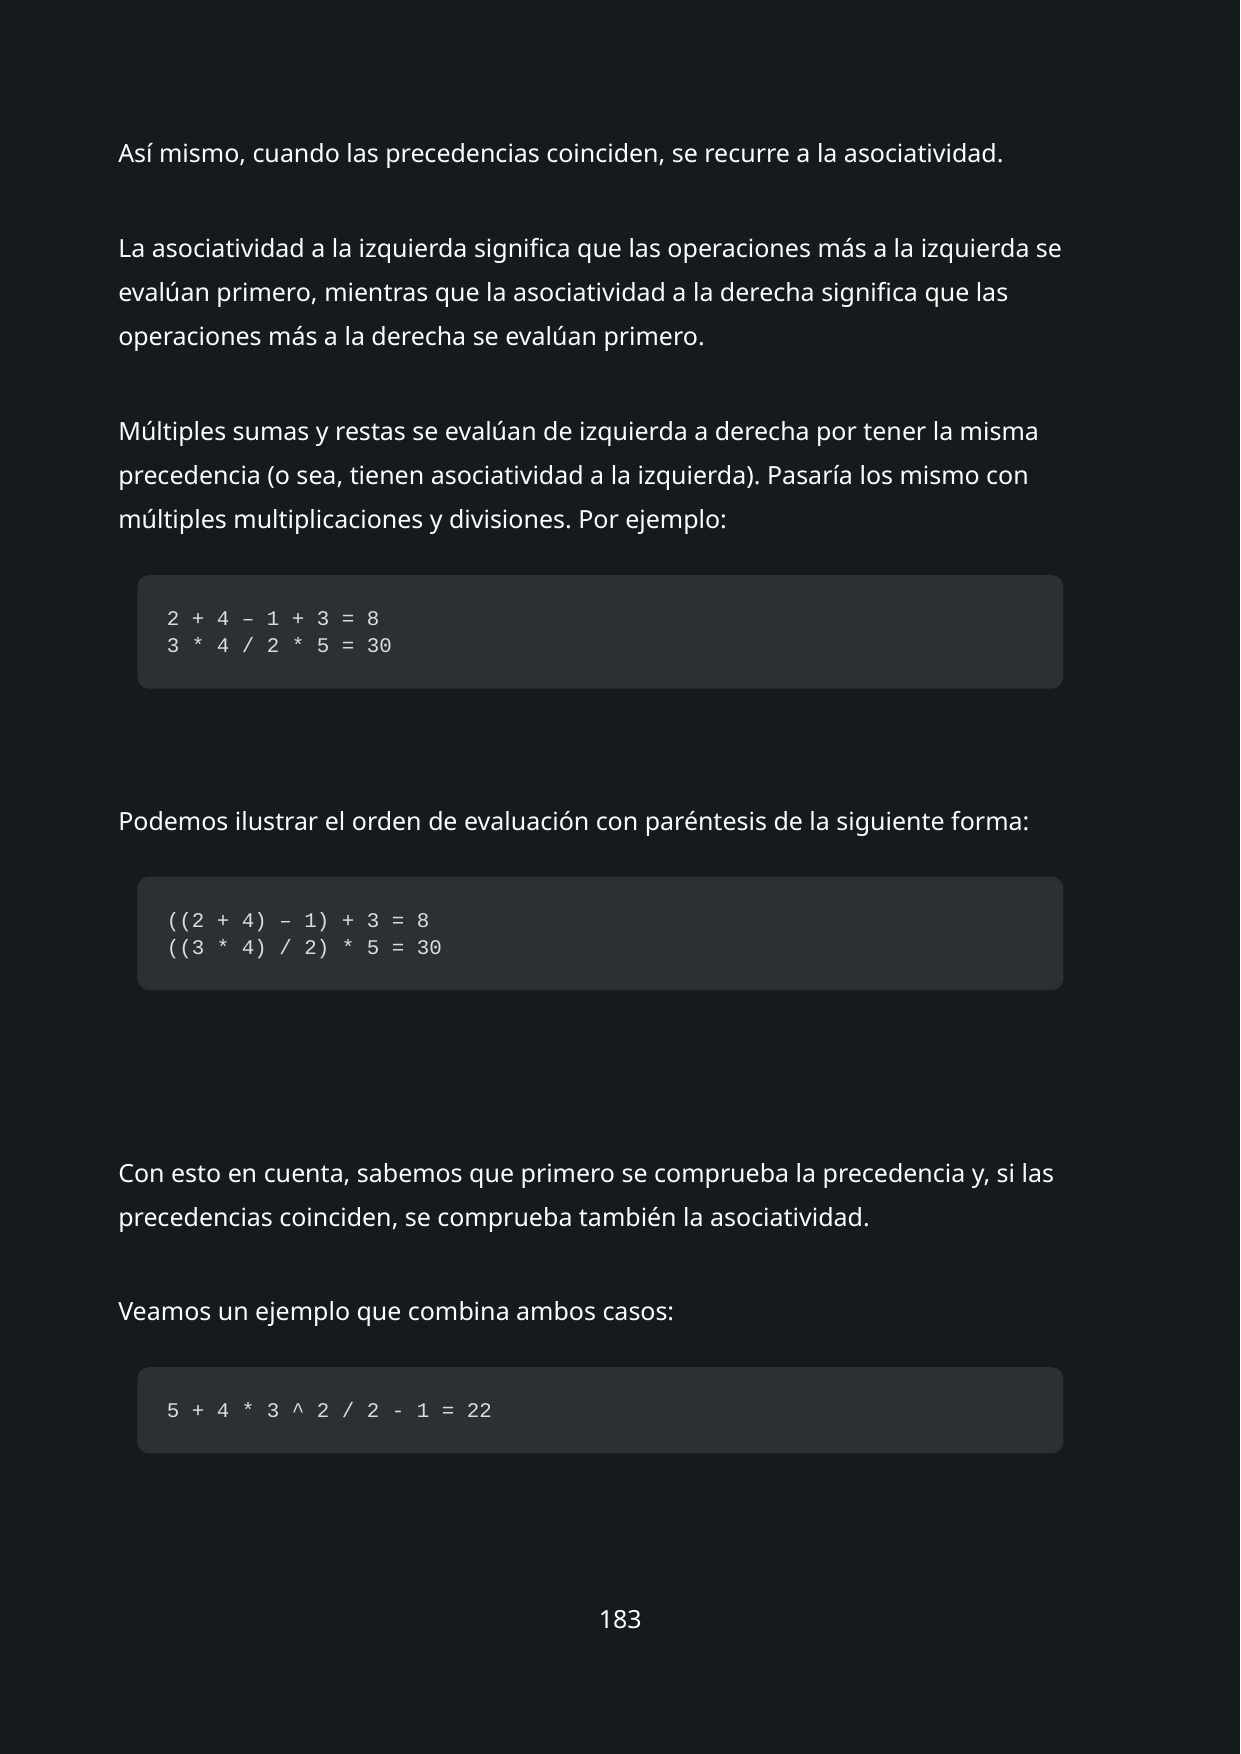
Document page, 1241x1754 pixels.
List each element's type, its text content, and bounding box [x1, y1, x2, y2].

text Múltiples sumas y restas se evalúan de izquierda a derecha por tener la misma precedencia (o sea, tienen asociatividad a la izquierda). Pasaría los mismo con múltiples multiplicaciones y divisiones. Por ejemplo: [118, 413, 1122, 536]
text La asociatividad a la izquierda significa que las operaciones más a la izquierda se evalúan primero, mientras que la asociatividad a la derecha significa que las operaciones más a la derecha se evalúan primero. [118, 230, 1122, 353]
text Veamos un ejemplo que combina ambos casos: [118, 1294, 1122, 1328]
text Así mismo, cuando las precedencias coinciden, se recurre a la asociatividad. [118, 136, 1122, 170]
text Podemos ilustrar el orden de evaluación con paréntesis de la siguiente forma: [118, 596, 1122, 838]
text Con esto en cuenta, sabemos que primero se comprueba la precedencia y, si las precedencias coinciden, se comprueba también la asociatividad. [118, 1155, 1122, 1234]
